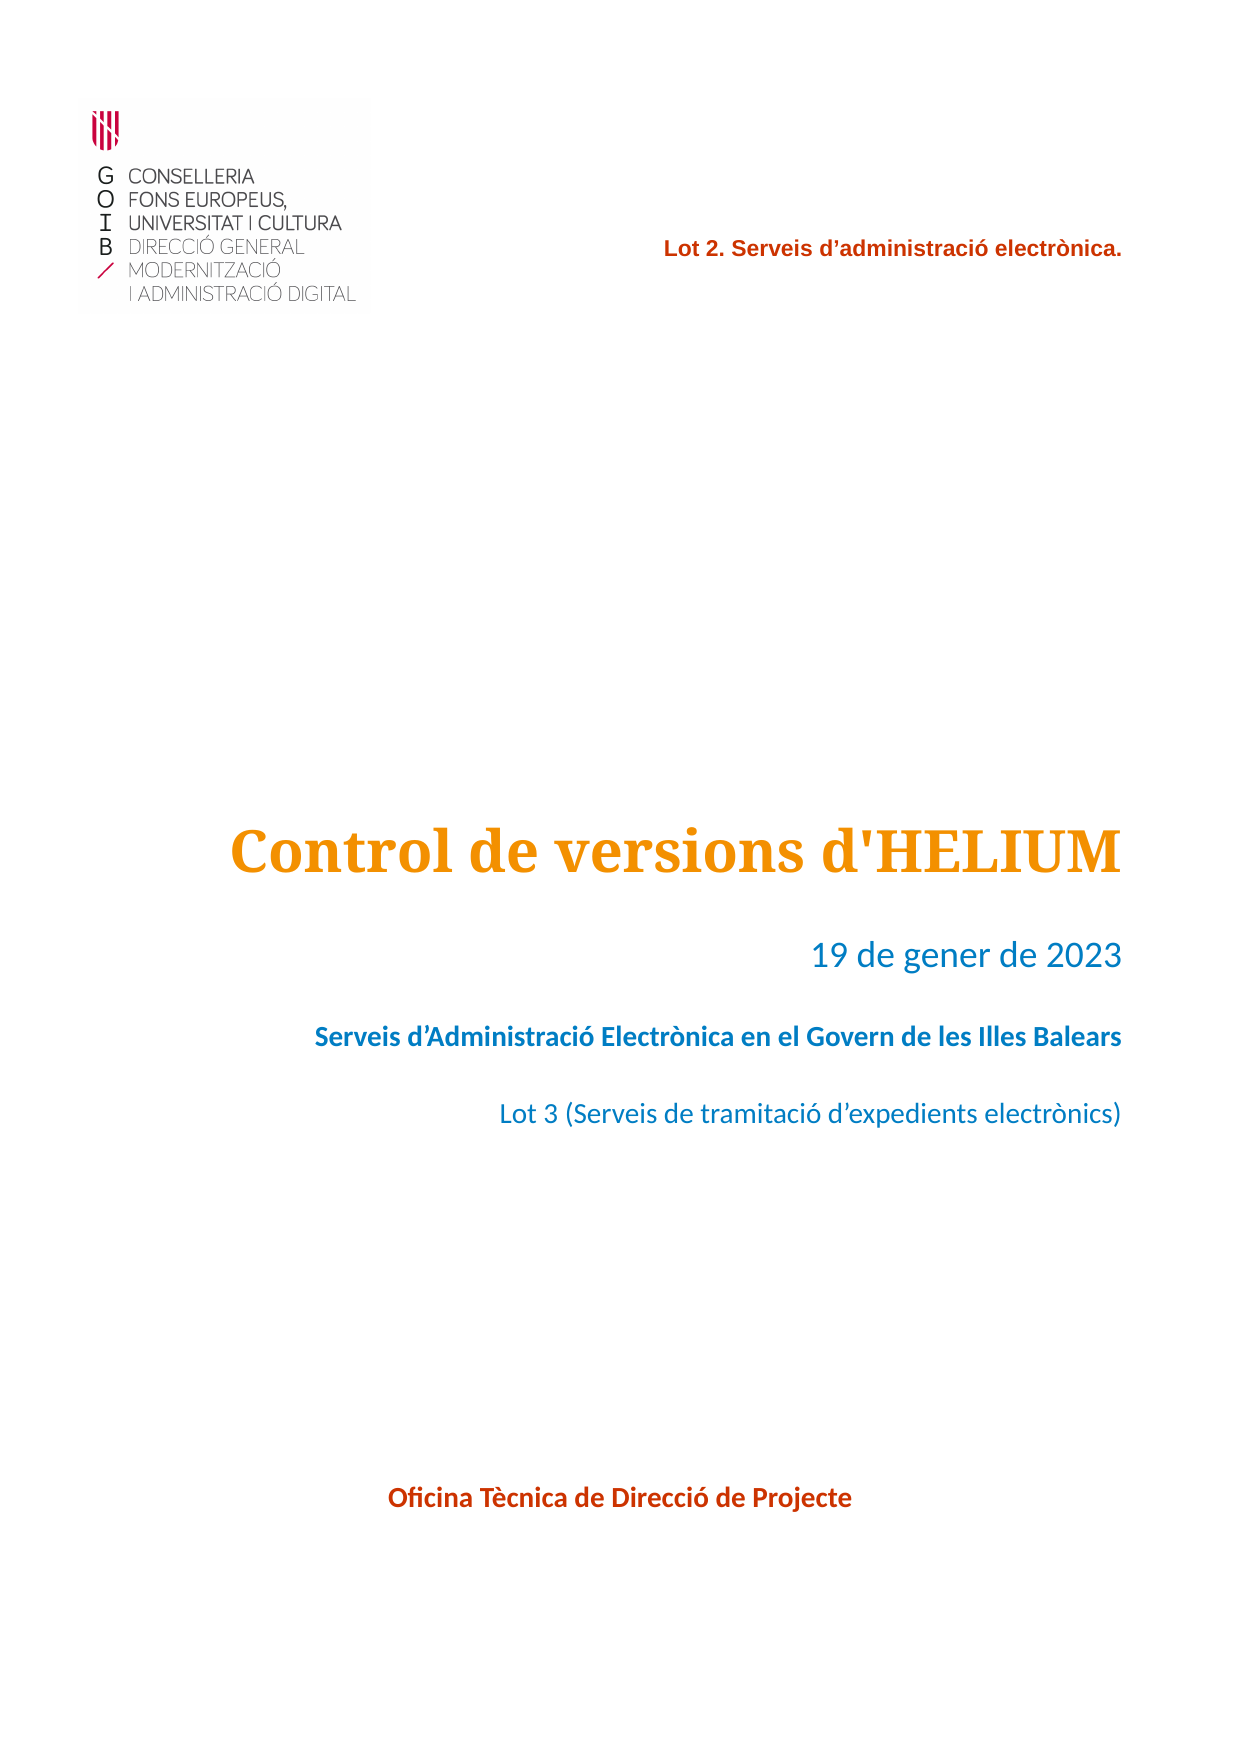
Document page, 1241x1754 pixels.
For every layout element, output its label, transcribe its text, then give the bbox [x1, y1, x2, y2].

text Oficina Tècnica de Direcció de Projecte [118, 1479, 1122, 1515]
picture [77, 98, 371, 314]
text Lot 3 (Serveis de tramitació d’expedients electrònics) [118, 1095, 1122, 1130]
text Lot 2. Serveis d’administració electrònica. [371, 232, 1122, 263]
text Control de versions d'HELIUM [118, 810, 1122, 889]
text Serveis d’Administració Electrònica en el Govern de les Illes Balears [118, 1018, 1122, 1053]
text 19 de gener de 2023 [118, 931, 1122, 977]
